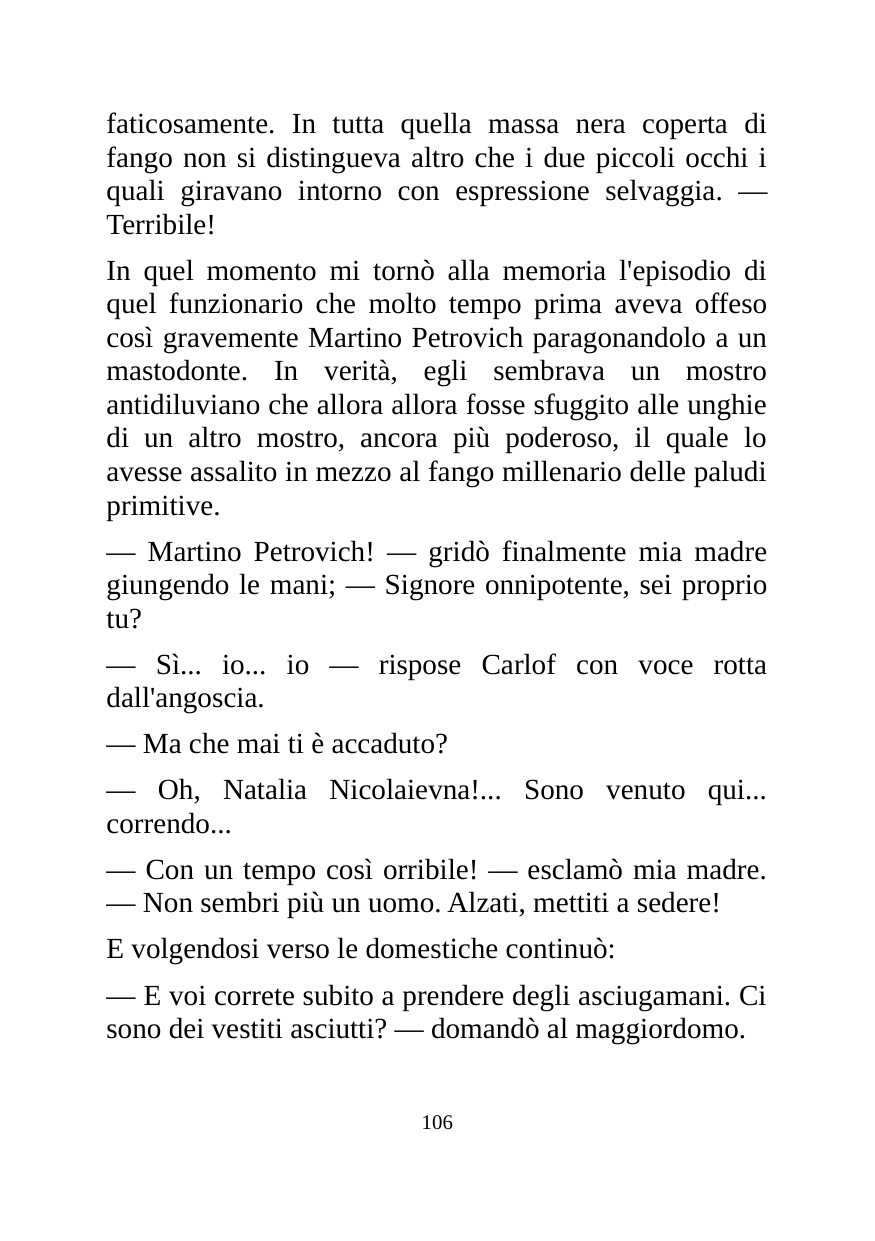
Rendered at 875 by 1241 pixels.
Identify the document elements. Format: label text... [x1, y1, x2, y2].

text — Oh, Natalia Nicolaievna!... Sono venuto qui... correndo... [106, 772, 768, 839]
text faticosamente. In tutta quella massa nera coperta di fango non si distingueva altro che i due piccoli occhi i quali giravano intorno con espressione selvaggia. — Terribile! [106, 106, 768, 240]
text — Ma che mai ti è accaduto? [106, 726, 768, 760]
text — Martino Petrovich! — gridò finalmente mia madre giungendo le mani; — Signore onnipotente, sei proprio tu? [106, 534, 768, 634]
text — Sì... io... io — rispose Carlof con voce rotta dall'angoscia. [106, 647, 768, 714]
text In quel momento mi tornò alla memoria l'episodio di quel funzionario che molto tempo prima aveva offeso così gravemente Martino Petrovich paragonandolo a un mastodonte. In verità, egli sembrava un mostro antidiluviano che allora allora fosse sfuggito alle unghie di un altro mostro, ancora più poderoso, il quale lo avesse assalito in mezzo al fango millenario delle paludi primitive. [106, 253, 768, 521]
text E volgendosi verso le domestiche continuò: [106, 932, 768, 965]
text — E voi correte subito a prendere degli asciugamani. Ci sono dei vestiti asciutti? — domandò al maggiordomo. [106, 978, 768, 1045]
text — Con un tempo così orribile! — esclamò mia madre. — Non sembri più un uomo. Alzati, mettiti a sedere! [106, 852, 768, 919]
